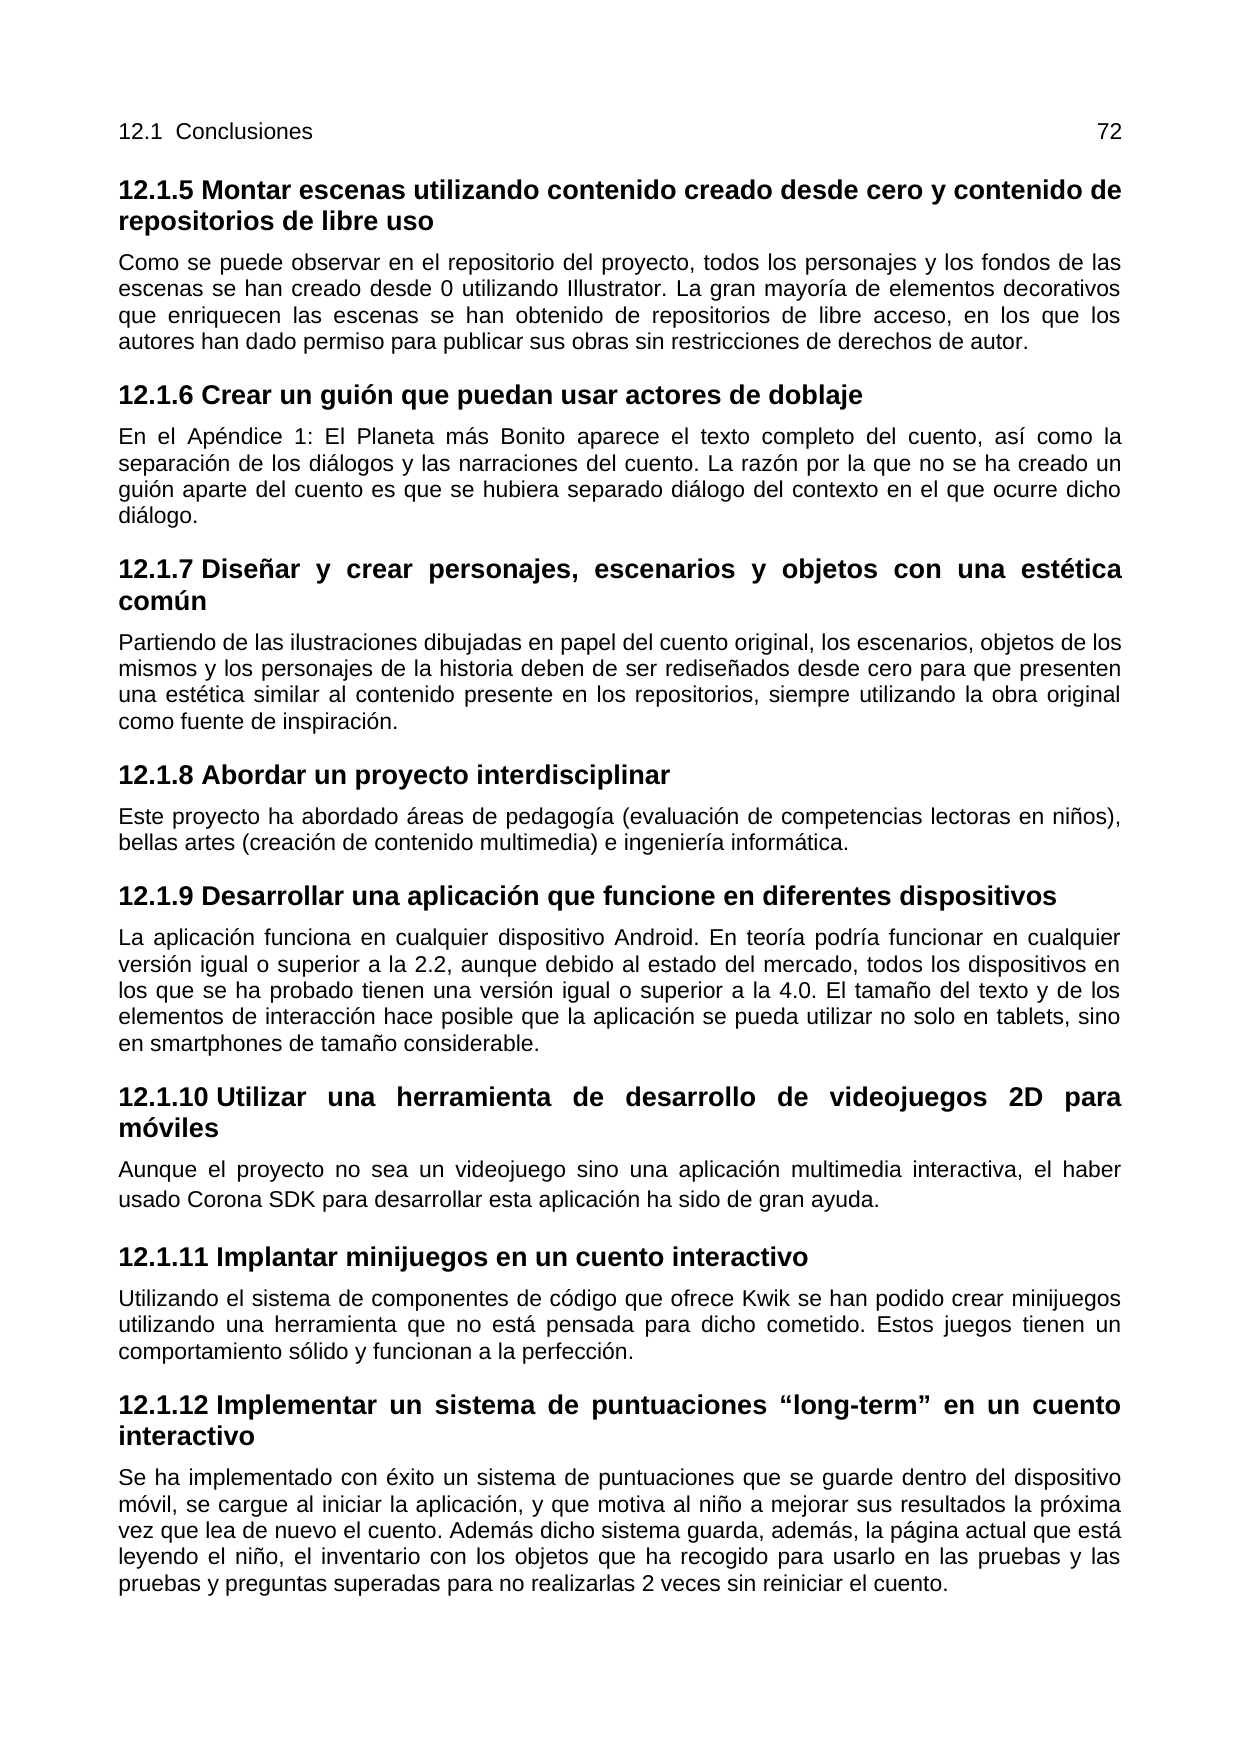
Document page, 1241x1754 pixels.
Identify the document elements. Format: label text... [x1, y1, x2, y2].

subtitle Montar escenas utilizando contenido creado desde cero y contenido de repositorios de libre uso [118, 174, 1122, 236]
text Como se puede observar en el repositorio del proyecto, todos los personajes y los fondos de las escenas se han creado desde 0 utilizando Illustrator. La gran mayoría de elementos decorativos que enriquecen las escenas se han obtenido de repositorios de libre acceso, en los que los autores han dado permiso para publicar sus obras sin restricciones de derechos de autor. [118, 249, 1122, 354]
text Partiendo de las ilustraciones dibujadas en papel del cuento original, los escenarios, objetos de los mismos y los personajes de la historia deben de ser rediseñados desde cero para que presenten una estética similar al contenido presente en los repositorios, siempre utilizando la obra original como fuente de inspiración. [118, 628, 1122, 734]
subtitle Implementar un sistema de puntuaciones “long-term” en un cuento interactivo [118, 1389, 1122, 1452]
text En el Apéndice 1: El Planeta más Bonito aparece el texto completo del cuento, así como la separación de los diálogos y las narraciones del cuento. La razón por la que no se ha creado un guión aparte del cuento es que se hubiera separado diálogo del contexto en el que ocurre dicho diálogo. [118, 423, 1122, 528]
text Este proyecto ha abordado áreas de pedagogía (evaluación de competencias lectoras en niños), bellas artes (creación de contenido multimedia) e ingeniería informática. [118, 803, 1122, 855]
subtitle Desarrollar una aplicación que funcione en diferentes dispositivos [118, 880, 1122, 912]
text Utilizando el sistema de componentes de código que ofrece Kwik se han podido crear minijuegos utilizando una herramienta que no está pensada para dicho cometido. Estos juegos tienen un comportamiento sólido y funcionan a la perfección. [118, 1285, 1122, 1364]
text La aplicación funciona en cualquier dispositivo Android. En teoría podría funcionar en cualquier versión igual o superior a la 2.2, aunque debido al estado del mercado, todos los dispositivos en los que se ha probado tienen una versión igual o superior a la 4.0. El tamaño del texto y de los elementos de interacción hace posible que la aplicación se pueda utilizar no solo en tablets, sino en smartphones de tamaño considerable. [118, 924, 1122, 1056]
subtitle Utilizar una herramienta de desarrollo de videojuegos 2D para móviles [118, 1081, 1122, 1143]
subtitle Diseñar y crear personajes, escenarios y objetos con una estética común [118, 553, 1122, 616]
text Aunque el proyecto no sea un videojuego sino una aplicación multimedia interactiva, el haber usado Corona SDK para desarrollar esta aplicación ha sido de gran ayuda. [118, 1156, 1122, 1212]
subtitle Crear un guión que puedan usar actores de doblaje [118, 379, 1122, 411]
subtitle Abordar un proyecto interdisciplinar [118, 759, 1122, 790]
text Se ha implementado con éxito un sistema de puntuaciones que se guarde dentro del dispositivo móvil, se cargue al iniciar la aplicación, y que motiva al niño a mejorar sus resultados la próxima vez que lea de nuevo el cuento. Además dicho sistema guarda, además, la página actual que está leyendo el niño, el inventario con los objetos que ha recogido para usarlo en las pruebas y las pruebas y preguntas superadas para no realizarlas 2 veces sin reiniciar el cuento. [118, 1464, 1122, 1596]
subtitle Implantar minijuegos en un cuento interactivo [118, 1241, 1122, 1273]
